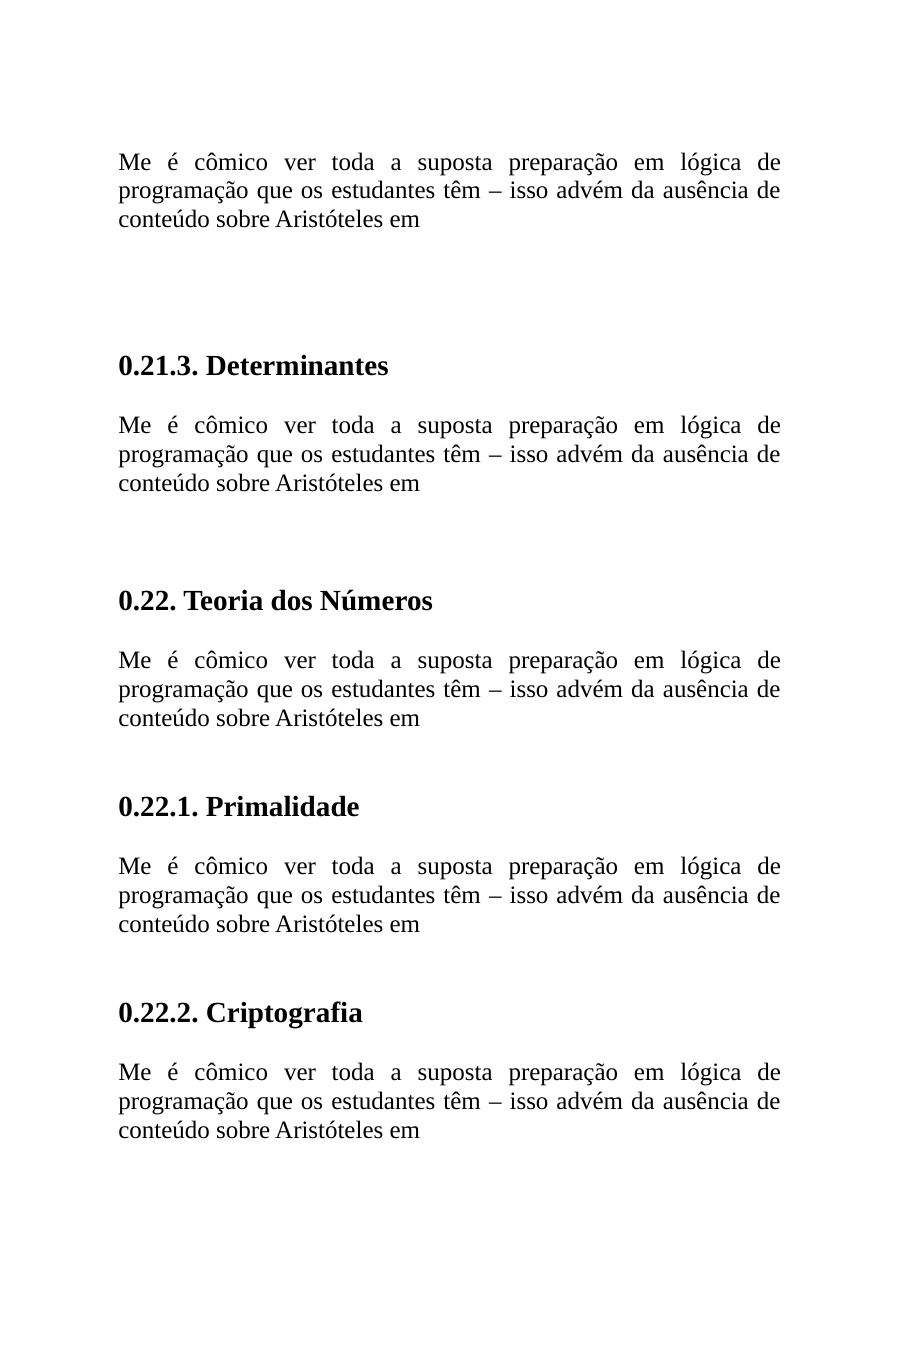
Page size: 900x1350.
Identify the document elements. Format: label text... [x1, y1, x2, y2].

text Me é cômico ver toda a suposta preparação em lógica de programação que os estudantes têm – isso advém da ausência de conteúdo sobre Aristóteles em [118, 410, 782, 497]
text 0.21.3. Determinantes [118, 348, 782, 382]
text Me é cômico ver toda a suposta preparação em lógica de programação que os estudantes têm – isso advém da ausência de conteúdo sobre Aristóteles em [118, 1057, 782, 1143]
text 0.22.2. Criptografia [118, 995, 782, 1028]
text Me é cômico ver toda a suposta preparação em lógica de programação que os estudantes têm – isso advém da ausência de conteúdo sobre Aristóteles em [118, 147, 782, 233]
text 0.22. Teoria dos Números [118, 583, 782, 616]
text Me é cômico ver toda a suposta preparação em lógica de programação que os estudantes têm – isso advém da ausência de conteúdo sobre Aristóteles em [118, 645, 782, 731]
text 0.22.1. Primalidade [118, 789, 782, 822]
text Me é cômico ver toda a suposta preparação em lógica de programação que os estudantes têm – isso advém da ausência de conteúdo sobre Aristóteles em [118, 851, 782, 937]
